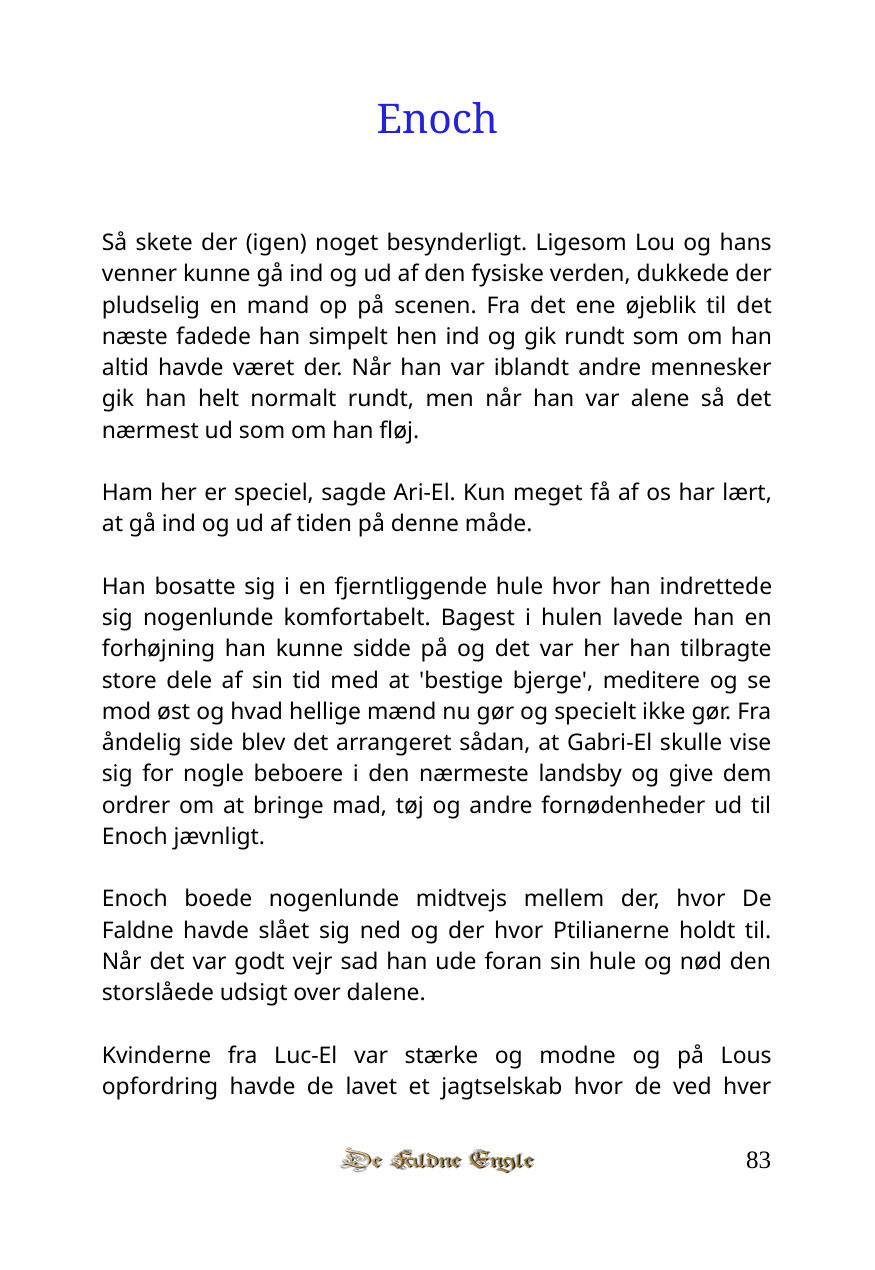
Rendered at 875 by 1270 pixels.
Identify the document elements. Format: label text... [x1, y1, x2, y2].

picture [337, 1145, 537, 1175]
text Ham her er speciel, sagde Ari-El. Kun meget få af os har lært, at gå ind og ud af tiden på denne måde. [102, 476, 772, 539]
text Han bosatte sig i en fjerntliggende hule hvor han indrettede sig nogenlunde komfortabelt. Bagest i hulen lavede han en forhøjning han kunne sidde på og det var her han tilbragte store dele af sin tid med at 'bestige bjerge', meditere og se mod øst og hvad hellige mænd nu gør og specielt ikke gør. Fra åndelig side blev det arrangeret sådan, at Gabri-El skulle vise sig for nogle beboere i den nærmeste landsby og give dem ordrer om at bringe mad, tøj og andre fornødenheder ud til Enoch jævnligt. [102, 570, 772, 851]
text Enoch boede nogenlunde midtvejs mellem der, hvor De Faldne havde slået sig ned og der hvor Ptilianerne holdt til. Når det var godt vejr sad han ude foran sin hule og nød den storslåede udsigt over dalene. [102, 882, 772, 1007]
subtitle Enoch [102, 90, 772, 145]
text Kvinderne fra Luc-El var stærke og modne og på Lous opfordring havde de lavet et jagtselskab hvor de ved hver [102, 1039, 772, 1101]
text Så skete der (igen) noget besynderligt. Ligesom Lou og hans venner kunne gå ind og ud af den fysiske verden, dukkede der pludselig en mand op på scenen. Fra det ene øjeblik til det næste fadede han simpelt hen ind og gik rundt som om han altid havde været der. Når han var iblandt andre mennesker gik han helt normalt rundt, men når han var alene så det nærmest ud som om han fløj. [102, 226, 772, 445]
